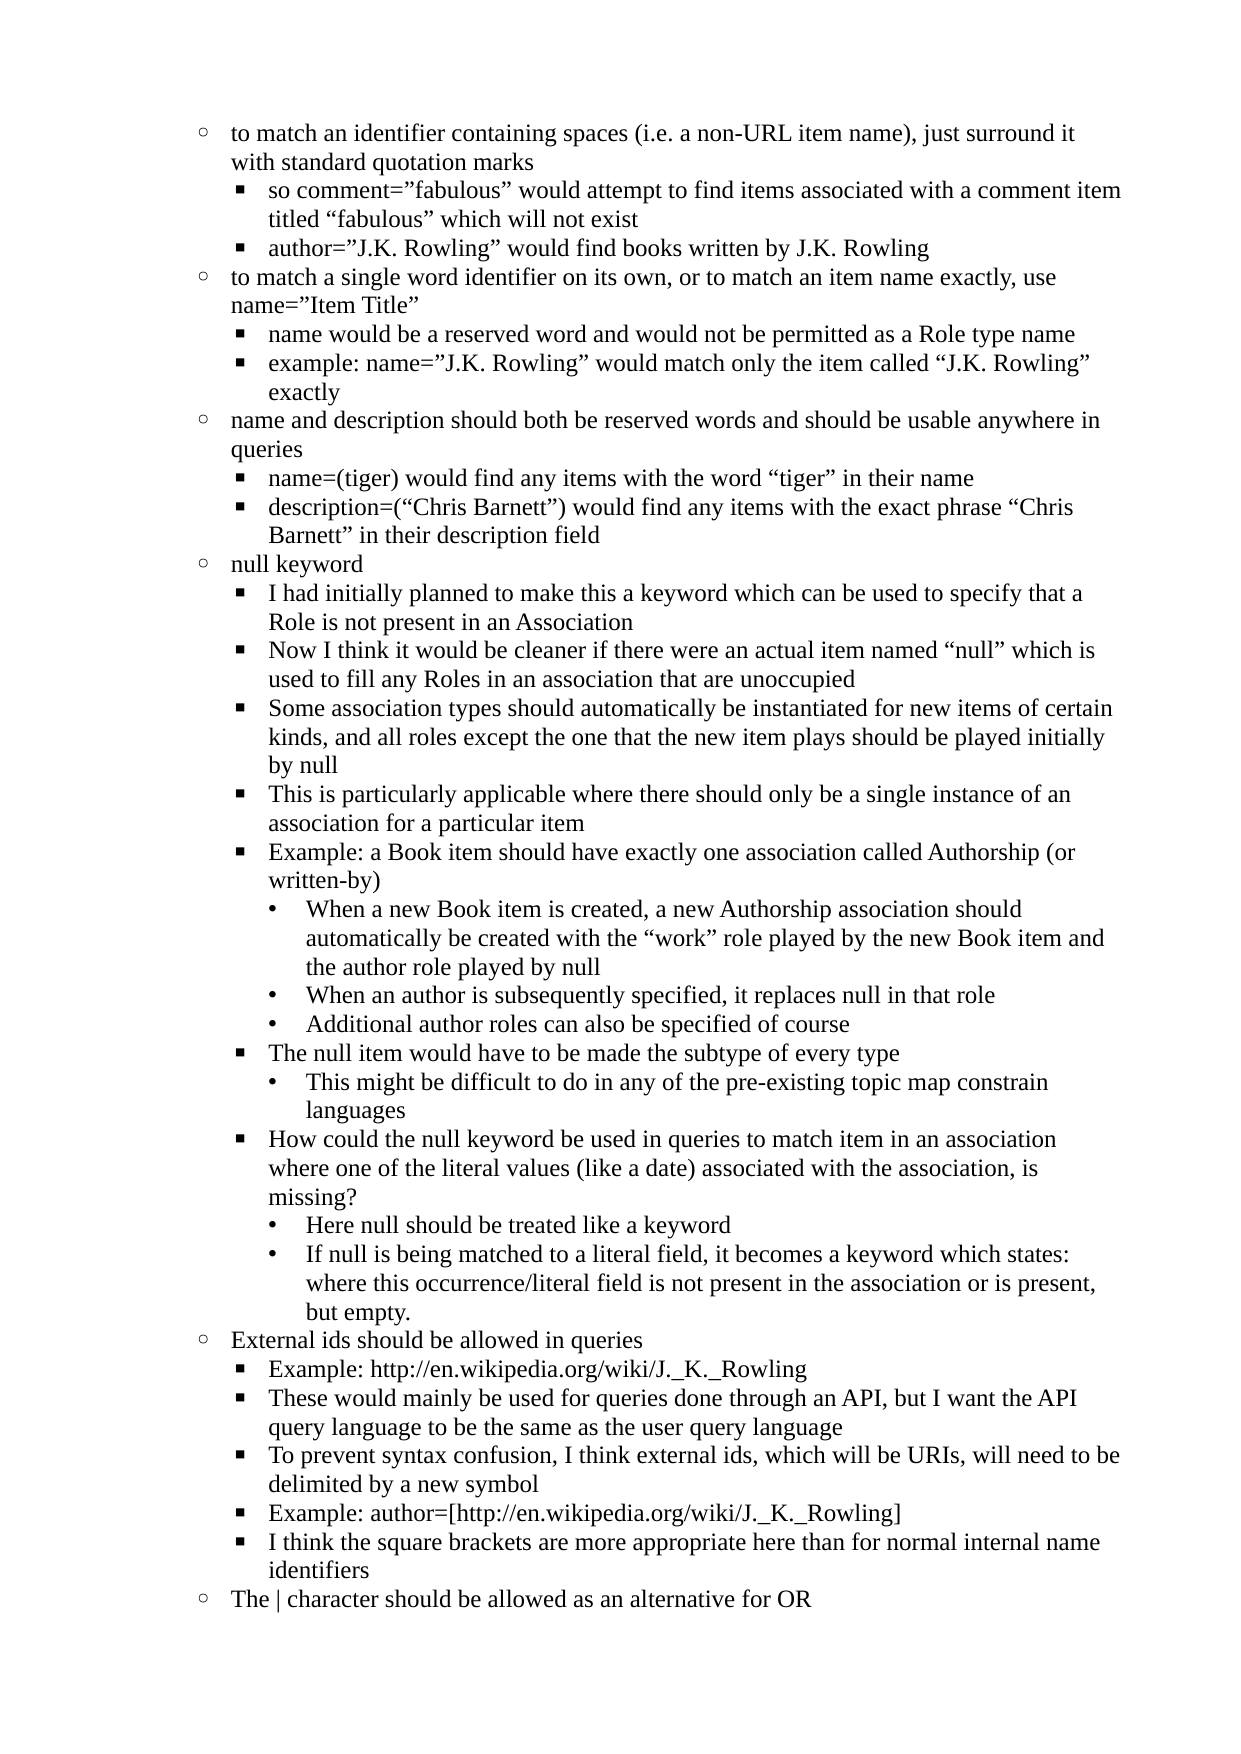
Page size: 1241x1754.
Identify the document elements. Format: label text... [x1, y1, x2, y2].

list External ids should be allowed in queries [193, 1326, 1122, 1354]
list This might be difficult to do in any of the pre-existing topic map constrain languages [268, 1067, 1122, 1124]
list Here null should be treated like a keyword [268, 1211, 1122, 1239]
list I think the square brackets are more appropriate here than for normal internal name identifiers [231, 1527, 1122, 1584]
list Example: author=[http://en.wikipedia.org/wiki/J._K._Rowling] [231, 1498, 1122, 1527]
list The null item would have to be made the subtype of every type [231, 1038, 1122, 1067]
list How could the null keyword be used in queries to match item in an association where one of the literal values (like a date) associated with the association, is missing? [231, 1124, 1122, 1211]
list so comment=”fabulous” would attempt to find items associated with a comment item titled “fabulous” which will not exist [231, 176, 1122, 233]
list I had initially planned to make this a keyword which can be used to specify that a Role is not present in an Association [231, 578, 1122, 636]
list To prevent syntax confusion, I think external ids, which will be URIs, will need to be delimited by a new symbol [231, 1441, 1122, 1498]
list name would be a reserved word and would not be permitted as a Role type name [231, 319, 1122, 348]
list When a new Book item is created, a new Authorship association should automatically be created with the “work” role played by the new Book item and the author role played by null [268, 894, 1122, 981]
list name=(tiger) would find any items with the word “tiger” in their name [231, 463, 1122, 492]
list Example: a Book item should have exactly one association called Authorship (or written-by) [231, 837, 1122, 894]
list This is particularly applicable where there should only be a single instance of an association for a particular item [231, 779, 1122, 837]
list to match a single word identifier on its own, or to match an item name exactly, use name=”Item Title” [193, 262, 1122, 319]
list Example: http://en.wikipedia.org/wiki/J._K._Rowling [231, 1354, 1122, 1383]
list Some association types should automatically be instantiated for new items of certain kinds, and all roles except the one that the new item plays should be played initially by null [231, 693, 1122, 779]
list If null is being matched to a literal field, it becomes a keyword which states: where this occurrence/literal field is not present in the association or is present, but empty. [268, 1239, 1122, 1326]
list null keyword [193, 549, 1122, 578]
list name and description should both be reserved words and should be usable anywhere in queries [193, 406, 1122, 463]
list The | character should be allowed as an alternative for OR [193, 1584, 1122, 1613]
list These would mainly be used for queries done through an API, but I want the API query language to be the same as the user query language [231, 1383, 1122, 1441]
list to match an identifier containing spaces (i.e. a non-URL item name), just surround it with standard quotation marks [193, 118, 1122, 176]
list author=”J.K. Rowling” would find books written by J.K. Rowling [231, 233, 1122, 262]
list Additional author roles can also be specified of course [268, 1009, 1122, 1038]
list example: name=”J.K. Rowling” would match only the item called “J.K. Rowling” exactly [231, 348, 1122, 406]
list When an author is subsequently specified, it replaces null in that role [268, 981, 1122, 1009]
list description=(“Chris Barnett”) would find any items with the exact phrase “Chris Barnett” in their description field [231, 492, 1122, 549]
list Now I think it would be cleaner if there were an actual item named “null” which is used to fill any Roles in an association that are unoccupied [231, 636, 1122, 693]
